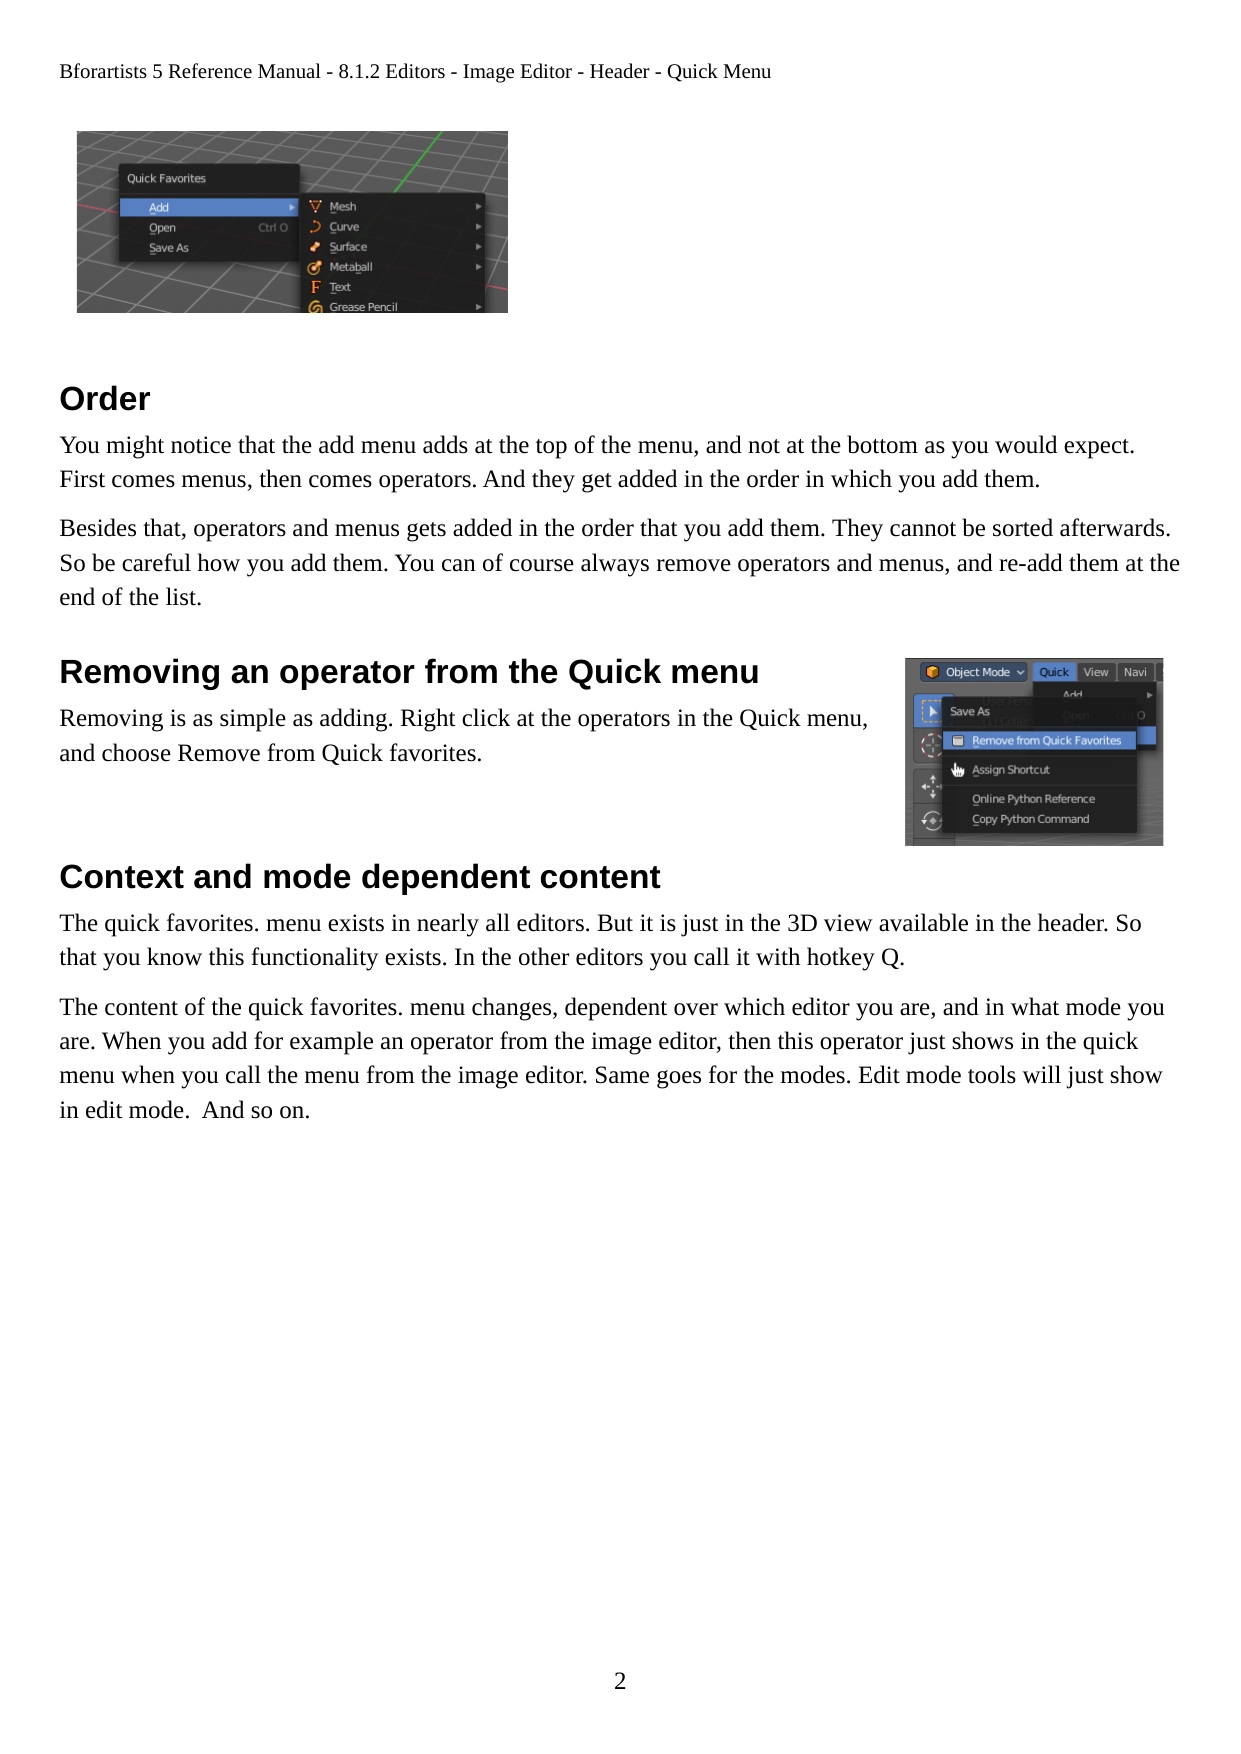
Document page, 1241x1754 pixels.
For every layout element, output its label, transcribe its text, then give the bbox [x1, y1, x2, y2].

text The quick favorites. menu exists in nearly all editors. But it is just in the 3D view available in the header. So that you know this functionality exists. In the other editors you call it with hotkey Q. [59, 908, 1181, 971]
text Besides that, operators and menus gets added in the order that you add them. They cannot be sorted afterwards. So be careful how you add them. You can of course always remove operators and menus, and re-add them at the end of the list. [59, 513, 1181, 611]
text You might notice that the add menu adds at the top of the menu, and not at the bottom as you would expect. First comes menus, then comes operators. And they get added in the order in which you add them. [59, 430, 1181, 493]
subtitle Order [59, 379, 1181, 417]
text Removing is as simple as adding. Right click at the operators in the Quick menu, and choose Remove from Quick favorites. [59, 703, 905, 767]
subtitle Context and mode dependent content [59, 857, 1181, 896]
subtitle Removing an operator from the Quick menu [59, 652, 1181, 691]
picture [76, 131, 508, 313]
text The content of the quick favorites. menu changes, dependent over which editor you are, and in what mode you are. When you add for example an operator from the image editor, then this operator just shows in the quick menu when you call the menu from the image editor. Same goes for the modes. Edit mode tools will just show in edit mode. And so on. [59, 992, 1181, 1124]
picture [905, 658, 1164, 846]
